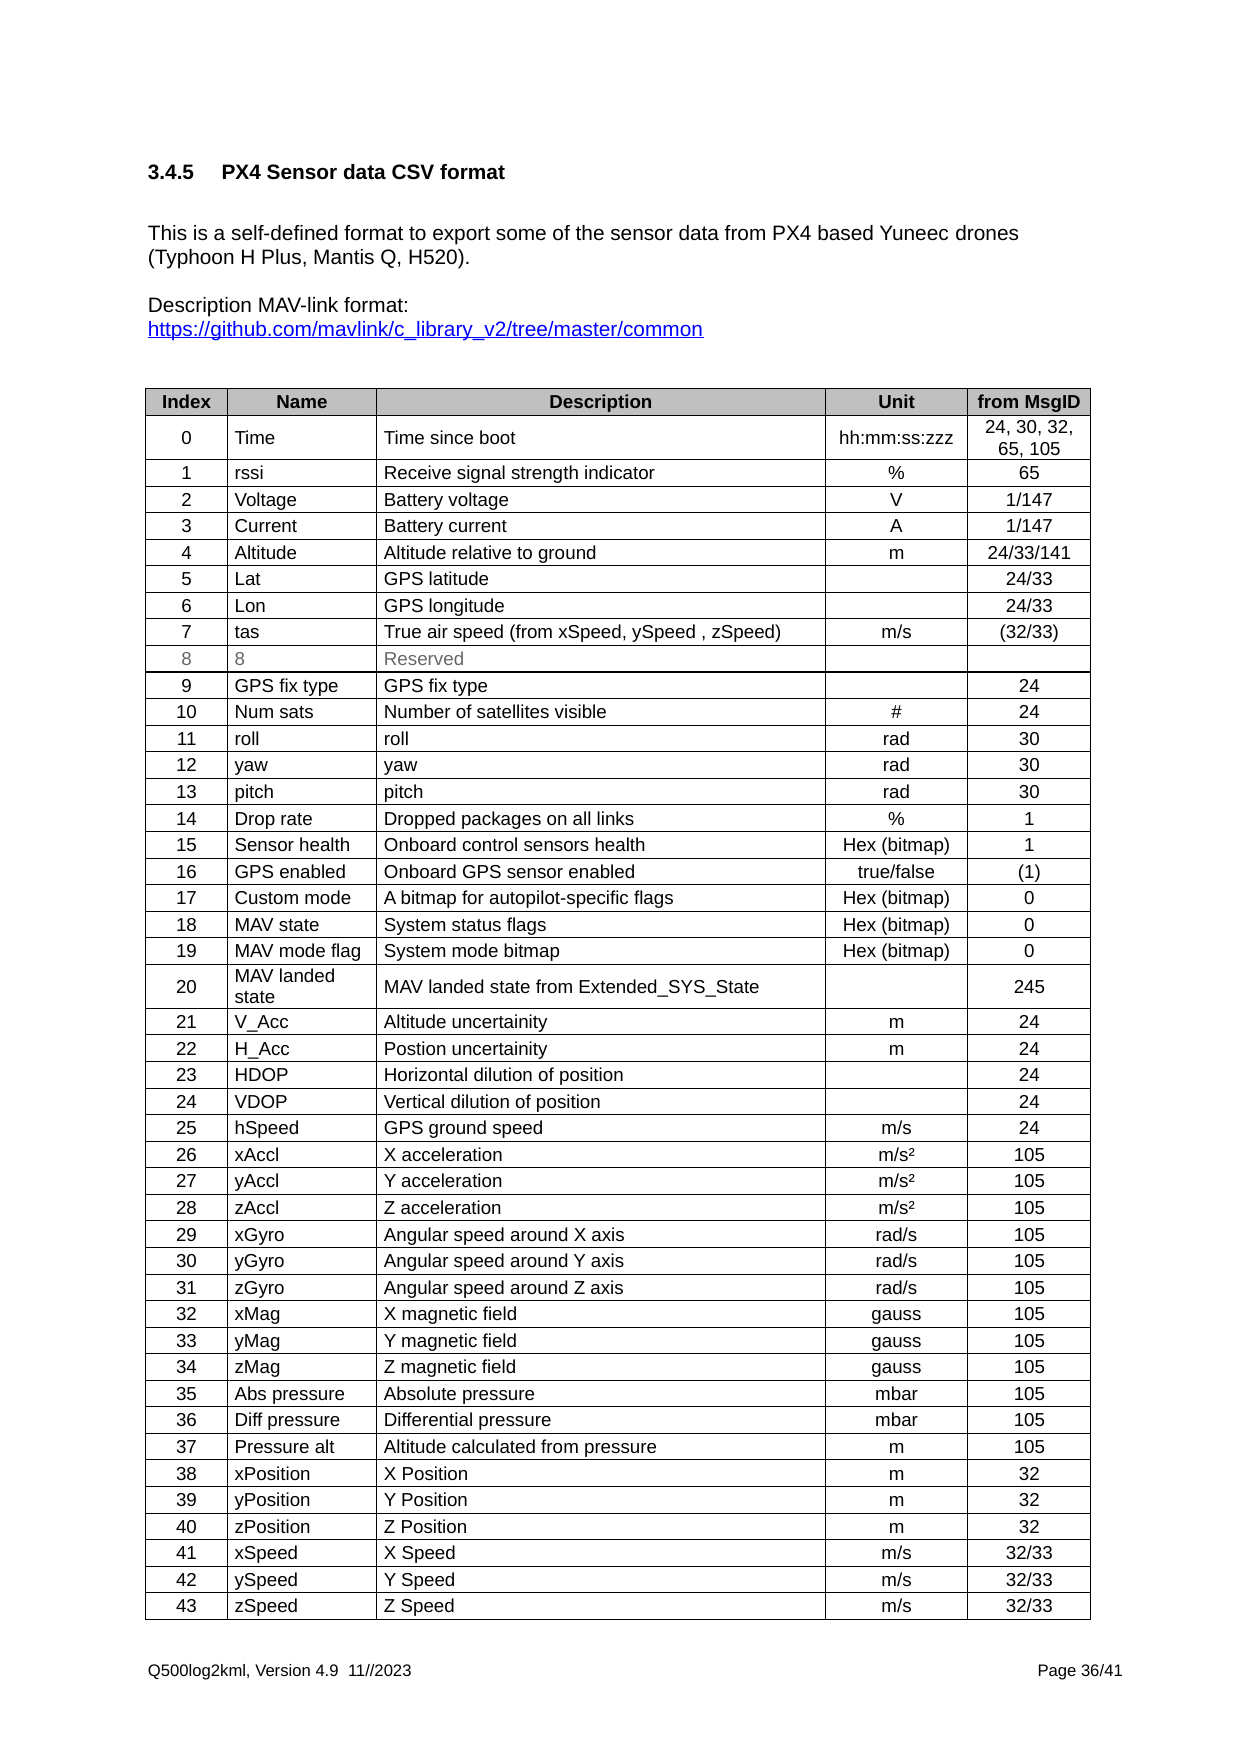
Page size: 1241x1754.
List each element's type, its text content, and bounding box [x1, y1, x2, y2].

table_cell X Speed [377, 1540, 825, 1566]
table_cell 17 [146, 885, 227, 911]
table_cell 24, 30, 32, 65, 105 [968, 416, 1090, 459]
table_cell Y magnetic field [377, 1328, 825, 1353]
table_cell 105 [968, 1328, 1090, 1353]
table_cell Differential pressure [377, 1407, 825, 1433]
table_cell 32/33 [968, 1593, 1090, 1619]
table_cell Time since boot [377, 416, 825, 459]
table_cell 105 [968, 1354, 1090, 1380]
table_cell 7 [146, 619, 227, 645]
table_cell 36 [146, 1407, 227, 1433]
table_cell 20 [146, 965, 227, 1008]
text Description MAV-link format: [148, 292, 1093, 316]
table_cell True air speed (from xSpeed, ySpeed , zSpeed) [377, 619, 825, 645]
table_cell Voltage [228, 487, 376, 512]
table_cell roll [228, 726, 376, 751]
table_cell 11 [146, 726, 227, 751]
table_cell 43 [146, 1593, 227, 1619]
table_cell GPS latitude [377, 566, 825, 592]
table_cell Angular speed around X axis [377, 1221, 825, 1247]
table_cell [826, 566, 967, 592]
table_cell 18 [146, 912, 227, 937]
table_cell m/s² [826, 1168, 967, 1194]
table_cell 31 [146, 1275, 227, 1300]
table_cell 2 [146, 487, 227, 512]
table_cell rssi [228, 460, 376, 486]
table_cell m [826, 1035, 967, 1061]
table_cell (1) [968, 859, 1090, 884]
table_cell 24 [968, 1035, 1090, 1061]
table_cell A [826, 513, 967, 539]
table_cell 16 [146, 859, 227, 884]
table_cell (32/33) [968, 619, 1090, 645]
table_cell Y Speed [377, 1567, 825, 1592]
table_cell System mode bitmap [377, 938, 825, 964]
table_cell X Position [377, 1460, 825, 1486]
table_cell 105 [968, 1195, 1090, 1220]
table_cell [826, 965, 967, 1008]
table_cell VDOP [228, 1089, 376, 1114]
table_cell 29 [146, 1221, 227, 1247]
table_cell [826, 1089, 967, 1114]
table_cell Battery voltage [377, 487, 825, 512]
table_cell 15 [146, 832, 227, 857]
table_cell 33 [146, 1328, 227, 1353]
table_cell ySpeed [228, 1567, 376, 1592]
table_cell GPS enabled [228, 859, 376, 884]
table_cell Z acceleration [377, 1195, 825, 1220]
table_cell Y Position [377, 1487, 825, 1512]
table_cell GPS longitude [377, 593, 825, 618]
table_cell xMag [228, 1301, 376, 1327]
table_cell m/s [826, 1567, 967, 1592]
table_cell zSpeed [228, 1593, 376, 1619]
table_cell GPS fix type [377, 673, 825, 698]
table_cell GPS ground speed [377, 1115, 825, 1141]
table_cell gauss [826, 1301, 967, 1327]
table_cell pitch [377, 779, 825, 804]
table_cell 105 [968, 1407, 1090, 1433]
table_cell tas [228, 619, 376, 645]
table_cell Number of satellites visible [377, 699, 825, 724]
table_cell xAccl [228, 1142, 376, 1167]
table_cell mbar [826, 1381, 967, 1406]
table_cell Custom mode [228, 885, 376, 911]
table_cell m/s [826, 1540, 967, 1566]
table_cell Time [228, 416, 376, 459]
table_cell 0 [968, 938, 1090, 964]
table_cell Drop rate [228, 805, 376, 831]
table_cell GPS fix type [228, 673, 376, 698]
table_cell yAccl [228, 1168, 376, 1194]
table_cell 22 [146, 1035, 227, 1061]
table_cell Z magnetic field [377, 1354, 825, 1380]
table_cell m [826, 540, 967, 565]
table_cell 9 [146, 673, 227, 698]
table_cell 0 [968, 912, 1090, 937]
table_header Description [377, 389, 825, 415]
table_cell 24/33 [968, 566, 1090, 592]
table_cell 32 [968, 1460, 1090, 1486]
table_cell Battery current [377, 513, 825, 539]
table_cell Hex (bitmap) [826, 912, 967, 937]
table_cell 24 [968, 699, 1090, 724]
table_cell Num sats [228, 699, 376, 724]
table_cell roll [377, 726, 825, 751]
table_cell 1 [968, 832, 1090, 857]
table_cell 10 [146, 699, 227, 724]
table_cell Diff pressure [228, 1407, 376, 1433]
table_cell Abs pressure [228, 1381, 376, 1406]
table_cell rad/s [826, 1248, 967, 1273]
table_cell 24/33/141 [968, 540, 1090, 565]
table_cell 105 [968, 1434, 1090, 1459]
table_cell Altitude calculated from pressure [377, 1434, 825, 1459]
table_cell pitch [228, 779, 376, 804]
table_cell HDOP [228, 1062, 376, 1087]
table_cell # [826, 699, 967, 724]
table_header Index [146, 389, 227, 415]
table_cell V_Acc [228, 1009, 376, 1034]
table_cell Absolute pressure [377, 1381, 825, 1406]
table_cell hh:mm:ss:zzz [826, 416, 967, 459]
table_cell 4 [146, 540, 227, 565]
table_cell zGyro [228, 1275, 376, 1300]
table_cell Y acceleration [377, 1168, 825, 1194]
table_cell 32 [968, 1514, 1090, 1539]
table_cell 105 [968, 1248, 1090, 1273]
table_cell hSpeed [228, 1115, 376, 1141]
table_cell 26 [146, 1142, 227, 1167]
table_cell MAV landed state from Extended_SYS_State [377, 965, 825, 1008]
table_cell 12 [146, 752, 227, 778]
table_cell rad [826, 752, 967, 778]
table_cell X acceleration [377, 1142, 825, 1167]
table_cell Pressure alt [228, 1434, 376, 1459]
table_header Unit [826, 389, 967, 415]
table_cell 3 [146, 513, 227, 539]
table_cell [968, 646, 1090, 671]
table_cell % [826, 805, 967, 831]
table_cell zAccl [228, 1195, 376, 1220]
table_cell 32/33 [968, 1567, 1090, 1592]
table_cell 37 [146, 1434, 227, 1459]
table_cell 19 [146, 938, 227, 964]
table_cell 30 [968, 752, 1090, 778]
table_cell yaw [377, 752, 825, 778]
table_cell 42 [146, 1567, 227, 1592]
table_cell Altitude [228, 540, 376, 565]
table_cell yaw [228, 752, 376, 778]
table_cell [826, 646, 967, 671]
table_cell 1/147 [968, 513, 1090, 539]
table_cell [826, 1062, 967, 1087]
table_cell 40 [146, 1514, 227, 1539]
table_cell 105 [968, 1142, 1090, 1167]
table_cell 21 [146, 1009, 227, 1034]
table_cell gauss [826, 1328, 967, 1353]
table_cell 23 [146, 1062, 227, 1087]
table_cell 24 [968, 673, 1090, 698]
table_cell gauss [826, 1354, 967, 1380]
table_cell Altitude uncertainity [377, 1009, 825, 1034]
table_cell m [826, 1460, 967, 1486]
text This is a self-defined format to export some of the sensor data from PX4 based Yuneec drones (Typhoon H Plus, Mantis Q, H520). [148, 221, 1093, 268]
table_cell 35 [146, 1381, 227, 1406]
table_cell rad/s [826, 1221, 967, 1247]
table_cell 6 [146, 593, 227, 618]
table_cell 105 [968, 1381, 1090, 1406]
table_cell Altitude relative to ground [377, 540, 825, 565]
table_cell yMag [228, 1328, 376, 1353]
table_cell 39 [146, 1487, 227, 1512]
table_cell [826, 673, 967, 698]
table_cell Hex (bitmap) [826, 832, 967, 857]
table_cell Onboard control sensors health [377, 832, 825, 857]
table_cell Vertical dilution of position [377, 1089, 825, 1114]
table_cell rad [826, 726, 967, 751]
table_cell Current [228, 513, 376, 539]
table_cell m/s² [826, 1142, 967, 1167]
table_cell 5 [146, 566, 227, 592]
table_cell 13 [146, 779, 227, 804]
table_cell 27 [146, 1168, 227, 1194]
table_cell xGyro [228, 1221, 376, 1247]
table_cell MAV landed state [228, 965, 376, 1008]
table_cell MAV mode flag [228, 938, 376, 964]
table_cell m [826, 1009, 967, 1034]
table_cell 32/33 [968, 1540, 1090, 1566]
table_cell m [826, 1487, 967, 1512]
table_cell Hex (bitmap) [826, 938, 967, 964]
table_cell true/false [826, 859, 967, 884]
table_cell 24 [146, 1089, 227, 1114]
table_cell m [826, 1514, 967, 1539]
table_cell Sensor health [228, 832, 376, 857]
table_cell 14 [146, 805, 227, 831]
table_header Name [228, 389, 376, 415]
table_cell V [826, 487, 967, 512]
table_cell mbar [826, 1407, 967, 1433]
table_cell Postion uncertainity [377, 1035, 825, 1061]
subtitle PX4 Sensor data CSV format [148, 160, 1093, 184]
table_cell zMag [228, 1354, 376, 1380]
table_cell 24 [968, 1009, 1090, 1034]
table_cell A bitmap for autopilot-specific flags [377, 885, 825, 911]
table_cell MAV state [228, 912, 376, 937]
table_cell yGyro [228, 1248, 376, 1273]
table_cell 105 [968, 1301, 1090, 1327]
table_cell 65 [968, 460, 1090, 486]
table_cell 24/33 [968, 593, 1090, 618]
table_cell m [826, 1434, 967, 1459]
text https://github.com/mavlink/c_library_v2/tree/master/common [148, 316, 1093, 340]
table_cell rad/s [826, 1275, 967, 1300]
table_cell Lon [228, 593, 376, 618]
table_cell 24 [968, 1115, 1090, 1141]
table_cell m/s² [826, 1195, 967, 1220]
table_cell Z Position [377, 1514, 825, 1539]
table_cell 105 [968, 1275, 1090, 1300]
table_cell 25 [146, 1115, 227, 1141]
table_cell Dropped packages on all links [377, 805, 825, 831]
table_cell Onboard GPS sensor enabled [377, 859, 825, 884]
table_cell Receive signal strength indicator [377, 460, 825, 486]
table_cell 28 [146, 1195, 227, 1220]
table_cell 24 [968, 1089, 1090, 1114]
table_cell Lat [228, 566, 376, 592]
table_header from MsgID [968, 389, 1090, 415]
table_cell zPosition [228, 1514, 376, 1539]
table_cell 30 [968, 726, 1090, 751]
table_cell X magnetic field [377, 1301, 825, 1327]
table_cell 1 [146, 460, 227, 486]
table_cell 8 [228, 646, 376, 671]
table_cell 41 [146, 1540, 227, 1566]
table_cell 105 [968, 1168, 1090, 1194]
table_cell m/s [826, 1593, 967, 1619]
table_cell xPosition [228, 1460, 376, 1486]
table_cell xSpeed [228, 1540, 376, 1566]
table_cell 34 [146, 1354, 227, 1380]
table_cell m/s [826, 1115, 967, 1141]
table_cell Reserved [377, 646, 825, 671]
table_cell 245 [968, 965, 1090, 1008]
table_cell Hex (bitmap) [826, 885, 967, 911]
table_cell H_Acc [228, 1035, 376, 1061]
table_cell System status flags [377, 912, 825, 937]
table_cell 32 [968, 1487, 1090, 1512]
table_cell 0 [968, 885, 1090, 911]
table_cell 32 [146, 1301, 227, 1327]
table_cell 24 [968, 1062, 1090, 1087]
table_cell 105 [968, 1221, 1090, 1247]
table_cell Angular speed around Z axis [377, 1275, 825, 1300]
table_cell 30 [146, 1248, 227, 1273]
table_cell [826, 593, 967, 618]
table_cell % [826, 460, 967, 486]
table_cell 30 [968, 779, 1090, 804]
table_cell m/s [826, 619, 967, 645]
table_cell Angular speed around Y axis [377, 1248, 825, 1273]
table_cell 1 [968, 805, 1090, 831]
table_cell 1/147 [968, 487, 1090, 512]
table_cell rad [826, 779, 967, 804]
table_cell 38 [146, 1460, 227, 1486]
table_cell 8 [146, 646, 227, 671]
table_cell Horizontal dilution of position [377, 1062, 825, 1087]
table_cell yPosition [228, 1487, 376, 1512]
table_cell Z Speed [377, 1593, 825, 1619]
table_cell 0 [146, 416, 227, 459]
